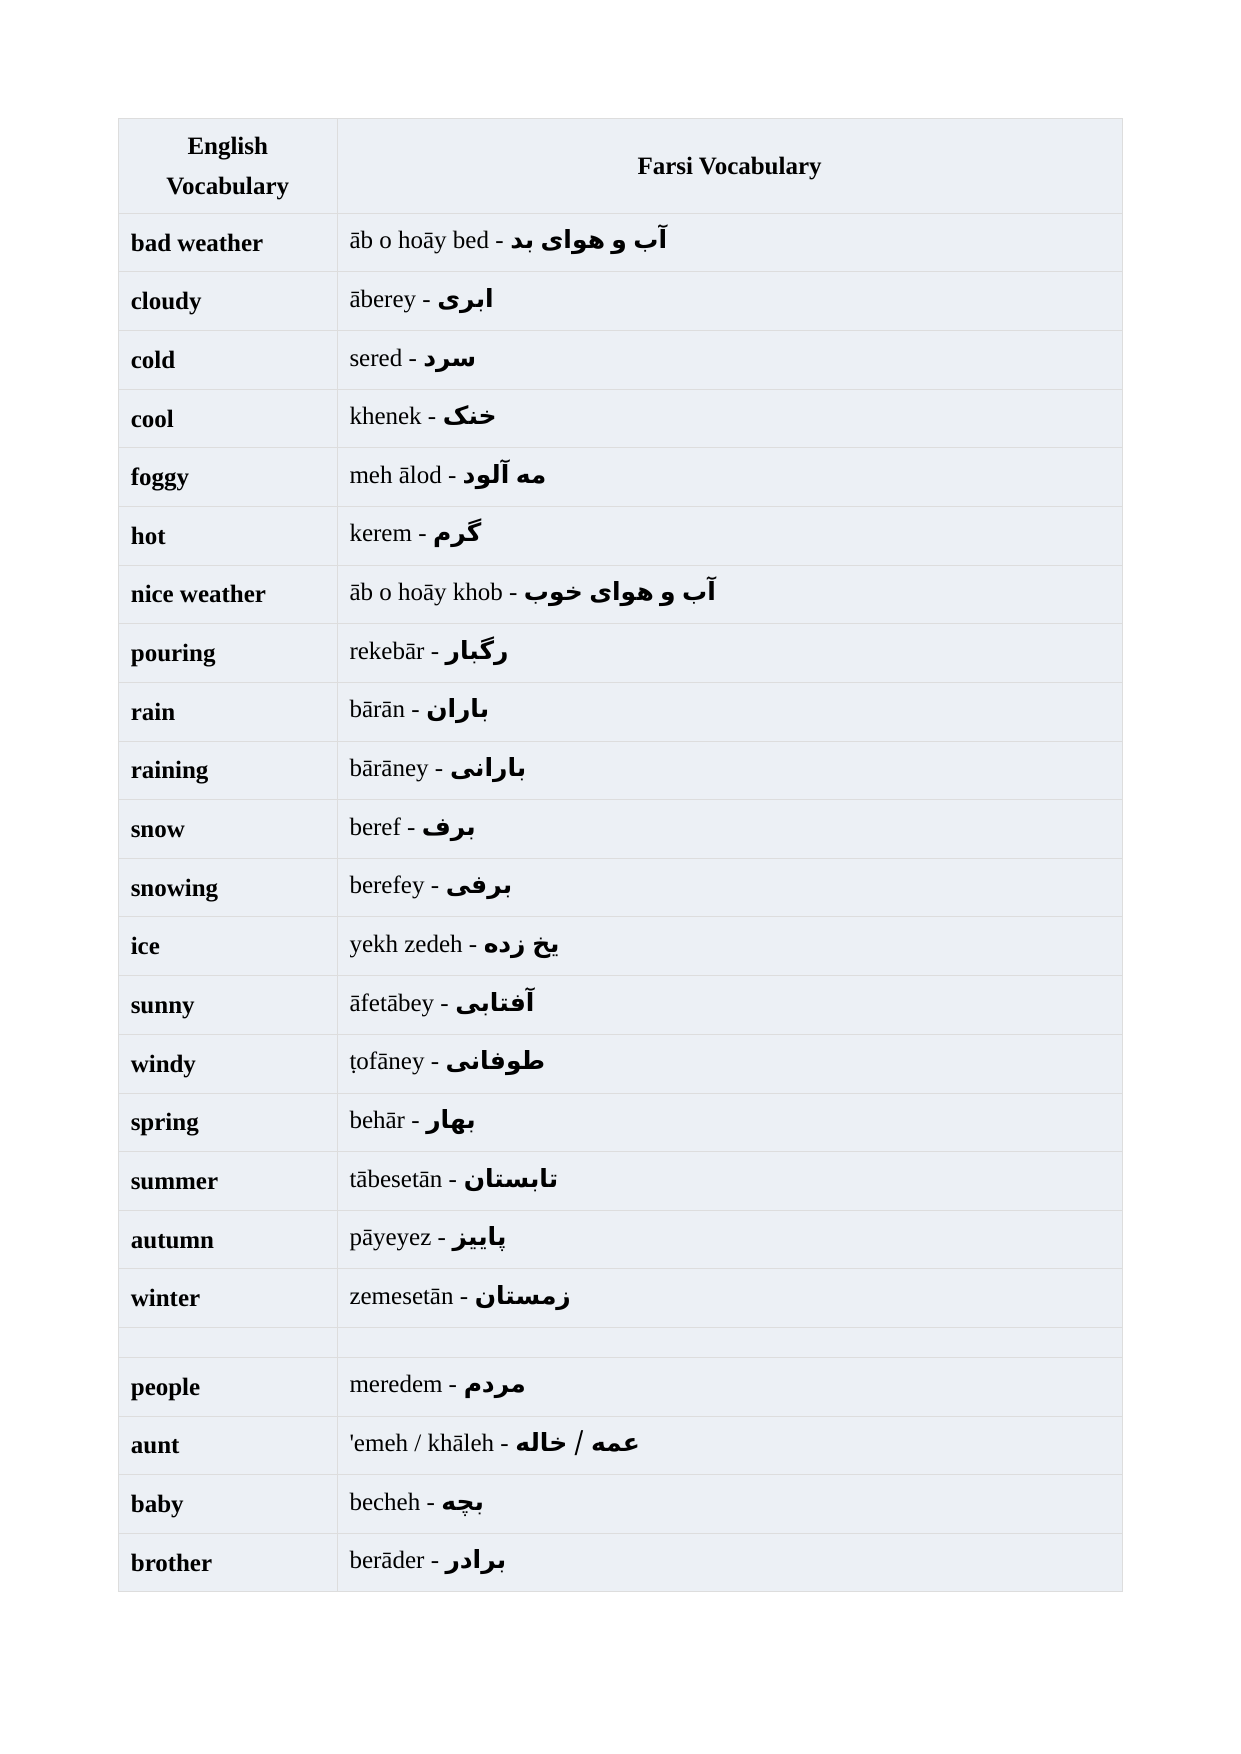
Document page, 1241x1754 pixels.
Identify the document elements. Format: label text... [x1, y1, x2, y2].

table_cell behār - بهار [338, 1094, 1122, 1151]
table_cell berefey - برفی [338, 859, 1122, 916]
table_cell āberey - ابری [338, 272, 1122, 330]
table_cell tābesetān - تابستان [338, 1152, 1122, 1210]
table_cell pāyeyez - پاییز [338, 1211, 1122, 1268]
table_cell berāder - برادر [338, 1534, 1122, 1591]
table_cell autumn [119, 1211, 337, 1268]
table_cell foggy [119, 448, 337, 506]
table_cell zemesetān - زمستان [338, 1269, 1122, 1327]
table_cell bārāney - بارانی [338, 742, 1122, 799]
table_cell āb o hoāy bed - آب و هوای بد [338, 214, 1122, 271]
table_cell meredem - مردم [338, 1358, 1122, 1416]
table_cell raining [119, 742, 337, 799]
table_cell snowing [119, 859, 337, 916]
table_cell kerem - گرم [338, 507, 1122, 564]
table_cell nice weather [119, 566, 337, 623]
table_cell khenek - خنک [338, 390, 1122, 447]
table_cell rekebār - رگبار [338, 624, 1122, 682]
table_cell rain [119, 683, 337, 741]
table_cell snow [119, 800, 337, 858]
table_cell winter [119, 1269, 337, 1327]
table_cell meh ālod - مه آلود [338, 448, 1122, 506]
table_cell hot [119, 507, 337, 564]
table_cell becheh - بچه [338, 1475, 1122, 1533]
table_cell 'emeh / khāleh - عمه / خاله [338, 1417, 1122, 1474]
table_cell ice [119, 917, 337, 975]
table_cell summer [119, 1152, 337, 1210]
table_cell beref - برف [338, 800, 1122, 858]
table_header Farsi Vocabulary [338, 119, 1122, 213]
table_cell cold [119, 331, 337, 389]
table_cell people [119, 1358, 337, 1416]
table_cell āb o hoāy khob - آب و هوای خوب [338, 566, 1122, 623]
table_cell sered - سرد [338, 331, 1122, 389]
table_cell cool [119, 390, 337, 447]
table_cell spring [119, 1094, 337, 1151]
table_cell windy [119, 1035, 337, 1092]
table_cell [338, 1328, 1122, 1357]
table_cell bad weather [119, 214, 337, 271]
table_cell bārān - باران [338, 683, 1122, 741]
table_cell pouring [119, 624, 337, 682]
table_cell sunny [119, 976, 337, 1034]
table_cell brother [119, 1534, 337, 1591]
table_cell ṭofāney - طوفانی [338, 1035, 1122, 1092]
table_cell [119, 1328, 337, 1357]
table_cell cloudy [119, 272, 337, 330]
table_cell baby [119, 1475, 337, 1533]
table_cell yekh zedeh - یخ زده [338, 917, 1122, 975]
table_cell aunt [119, 1417, 337, 1474]
table_cell āfetābey - آفتابی [338, 976, 1122, 1034]
table_header English Vocabulary [119, 119, 337, 213]
